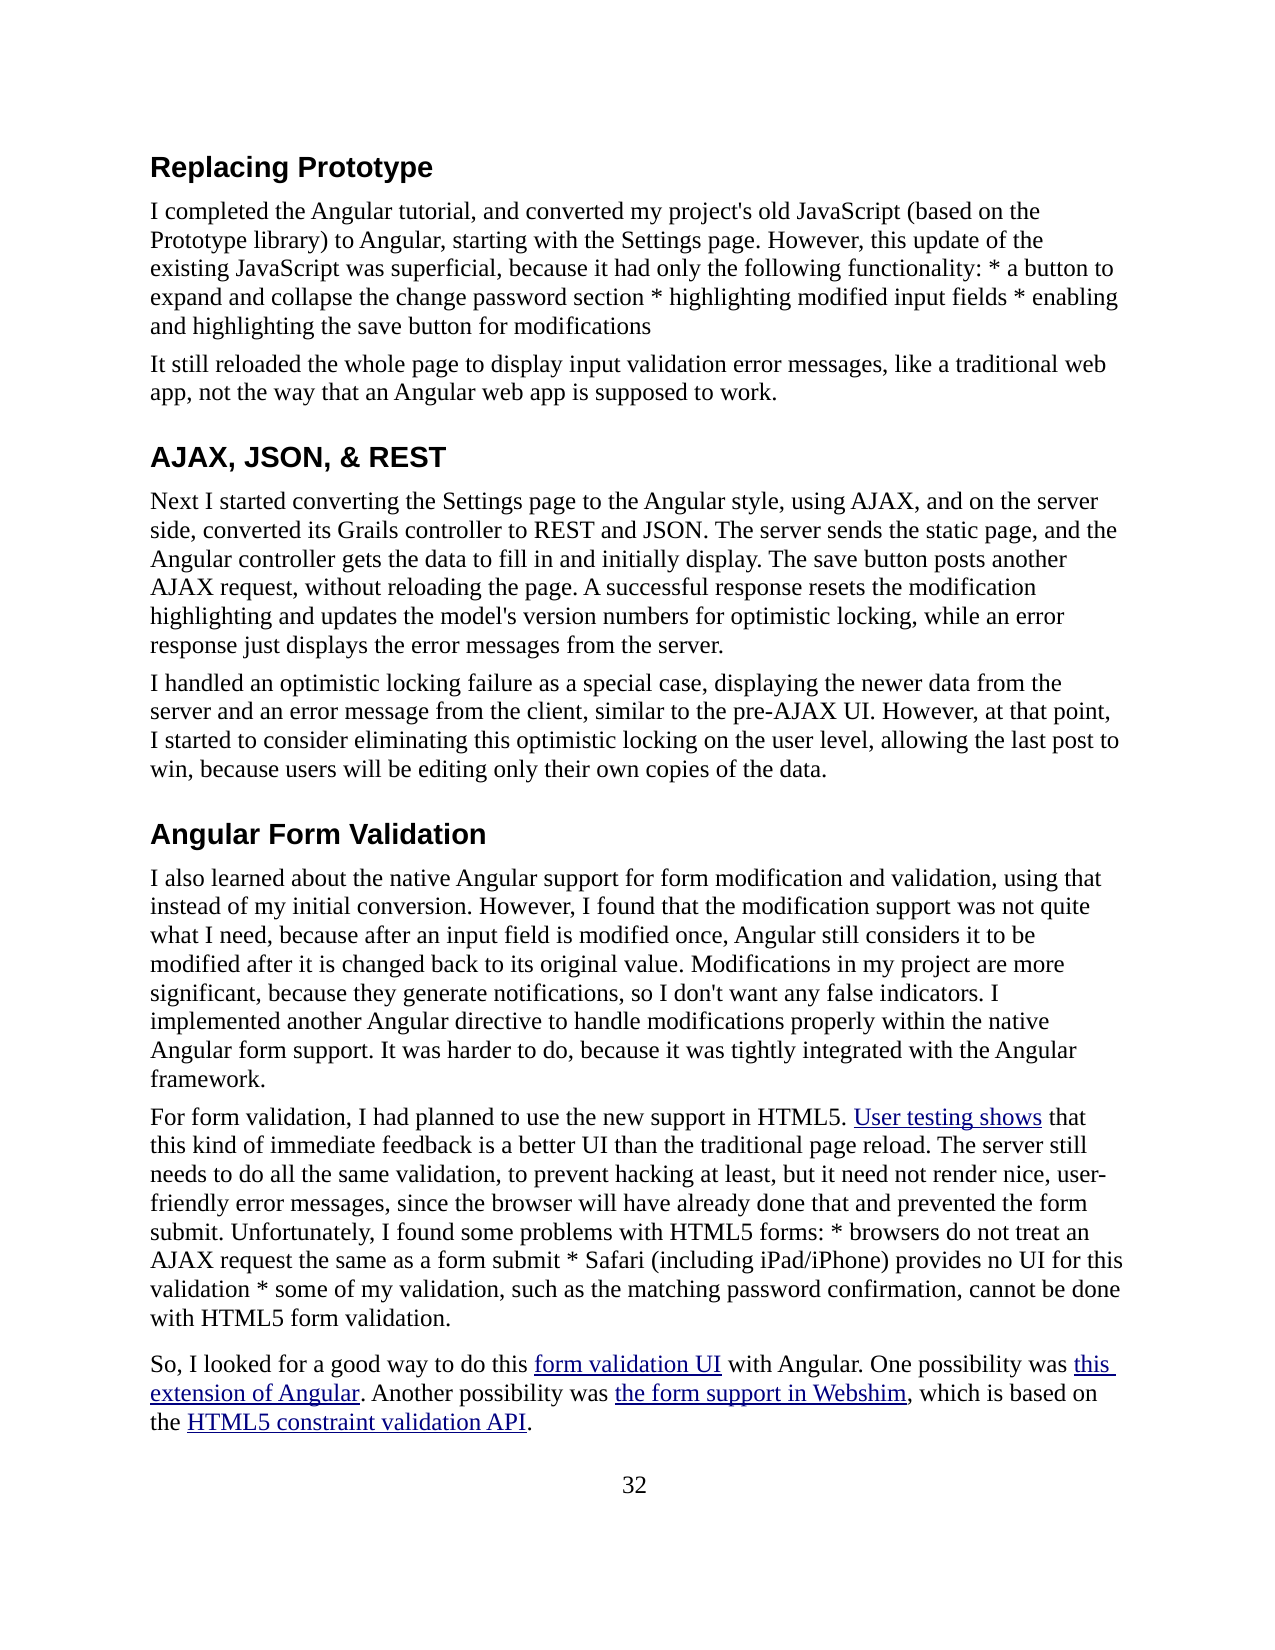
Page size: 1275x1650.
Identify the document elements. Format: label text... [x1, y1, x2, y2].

subtitle Angular Form Validation [150, 817, 1125, 850]
text I handled an optimistic locking failure as a special case, displaying the newer data from the server and an error message from the client, similar to the pre-AJAX UI. However, at that point, I started to consider eliminating this optimistic locking on the user level, allowing the last post to win, because users will be editing only their own copies of the data. [150, 668, 1125, 783]
subtitle Replacing Prototype [150, 150, 1125, 183]
text It still reloaded the whole page to display input validation error messages, like a traditional web app, not the way that an Angular web app is supposed to work. [150, 349, 1125, 406]
text For form validation, I had planned to use the new support in HTML5. User testing shows that this kind of immediate feedback is a better UI than the traditional page reload. The server still needs to do all the same validation, to prevent hacking at least, but it need not render nice, user-friendly error messages, since the browser will have already done that and prevented the form submit. Unfortunately, I found some problems with HTML5 forms: * browsers do not treat an AJAX request the same as a form submit * Safari (including iPad/iPhone) provides no UI for this validation * some of my validation, such as the matching password confirmation, cannot be done with HTML5 form validation. [150, 1102, 1125, 1332]
text I completed the Angular tutorial, and converted my project's old JavaScript (based on the Prototype library) to Angular, starting with the Settings page. However, this update of the existing JavaScript was superficial, because it had only the following functionality: * a button to expand and collapse the change password section * highlighting modified input fields * enabling and highlighting the save button for modifications [150, 196, 1125, 340]
text Next I started converting the Settings page to the Angular style, using AJAX, and on the server side, converted its Grails controller to REST and JSON. The server sends the static page, and the Angular controller gets the data to fill in and initially display. The save button posts another AJAX request, without reloading the page. A successful response resets the modification highlighting and updates the model's version numbers for optimistic locking, while an error response just displays the error messages from the server. [150, 486, 1125, 659]
subtitle AJAX, JSON, & REST [150, 440, 1125, 474]
text So, I looked for a good way to do this form validation UI with Angular. One possibility was this extension of Angular. Another possibility was the form support in Webshim, which is based on the HTML5 constraint validation API. [150, 1349, 1125, 1436]
text I also learned about the native Angular support for form modification and validation, using that instead of my initial conversion. However, I found that the modification support was not quite what I need, because after an input field is modified once, Angular still considers it to be modified after it is changed back to its original value. Modifications in my project are more significant, because they generate notifications, so I don't want any false indicators. I implemented another Angular directive to handle modifications properly within the native Angular form support. It was harder to do, because it was tightly integrated with the Angular framework. [150, 863, 1125, 1093]
